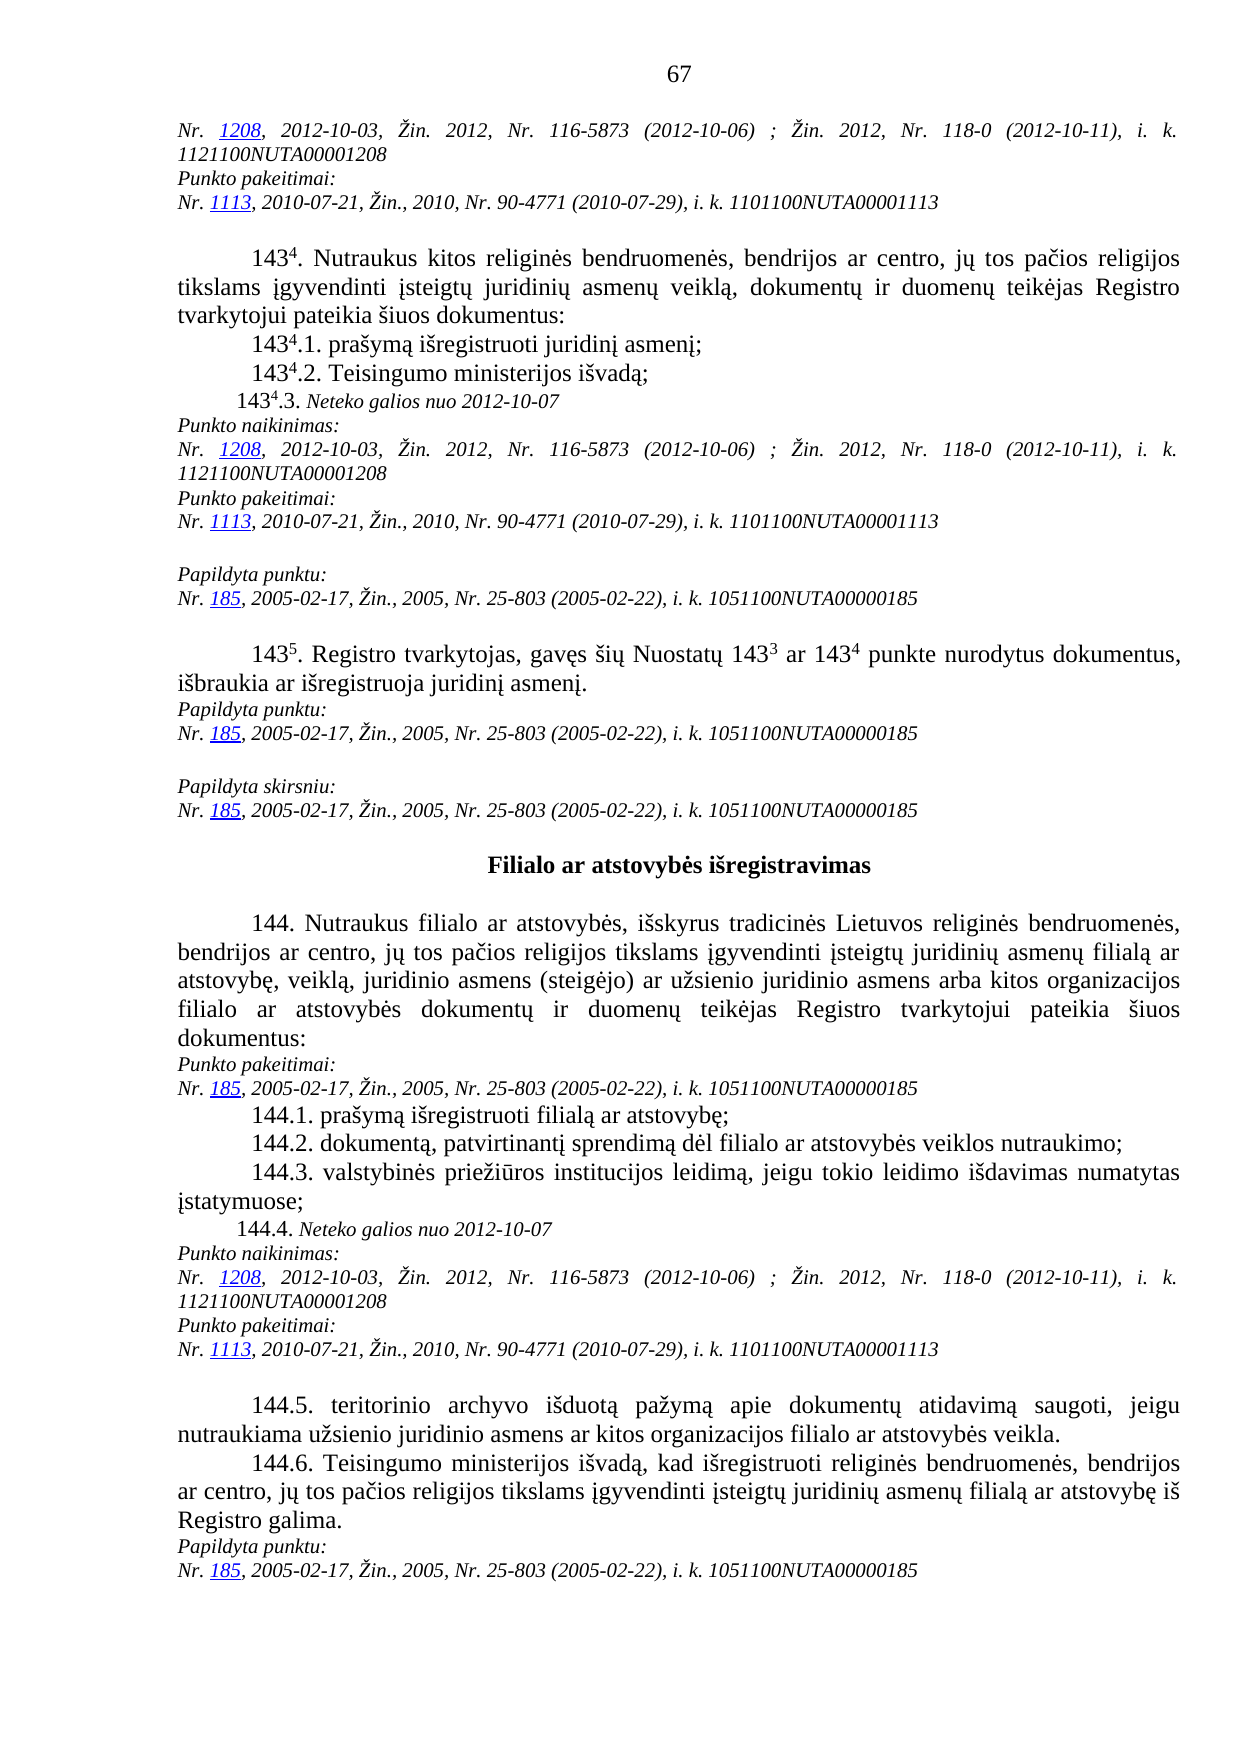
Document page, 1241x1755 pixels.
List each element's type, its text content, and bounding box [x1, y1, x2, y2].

text 144.2. dokumentą, patvirtinantį sprendimą dėl filialo ar atstovybės veiklos nutraukimo; [177, 1128, 1181, 1157]
text Papildyta punktu: [177, 562, 1181, 586]
text Papildyta punktu: [177, 697, 1181, 721]
text Punkto pakeitimai: [177, 166, 1181, 190]
text 1434. Nutraukus kitos religinės bendruomenės, bendrijos ar centro, jų tos pačios religijos tikslams įgyvendinti įsteigtų juridinių asmenų veiklą, dokumentų ir duomenų teikėjas Registro tvarkytojui pateikia šiuos dokumentus: [177, 243, 1181, 329]
text Punkto naikinimas: [177, 1241, 1181, 1265]
text 144.5. teritorinio archyvo išduotą pažymą apie dokumentų atidavimą saugoti, jeigu nutraukiama užsienio juridinio asmens ar kitos organizacijos filialo ar atstovybės veikla. [177, 1390, 1181, 1448]
text Nr. 1208, 2012-10-03, Žin. 2012, Nr. 116-5873 (2012-10-06) ; Žin. 2012, Nr. 118-0 (2012-10-11), i. k. 1121100NUTA00001208 [177, 1265, 1181, 1313]
text Nr. 185, 2005-02-17, Žin., 2005, Nr. 25-803 (2005-02-22), i. k. 1051100NUTA00000185 [177, 1558, 1181, 1582]
text Punkto pakeitimai: [177, 1313, 1181, 1337]
text 144. Nutraukus filialo ar atstovybės, išskyrus tradicinės Lietuvos religinės bendruomenės, bendrijos ar centro, jų tos pačios religijos tikslams įgyvendinti įsteigtų juridinių asmenų filialą ar atstovybę, veiklą, juridinio asmens (steigėjo) ar užsienio juridinio asmens arba kitos organizacijos filialo ar atstovybės dokumentų ir duomenų teikėjas Registro tvarkytojui pateikia šiuos dokumentus: [177, 908, 1181, 1052]
text 1434.3. Neteko galios nuo 2012-10-07 [177, 387, 1181, 413]
text Papildyta punktu: [177, 1534, 1181, 1558]
text Nr. 1113, 2010-07-21, Žin., 2010, Nr. 90-4771 (2010-07-29), i. k. 1101100NUTA00001113 [177, 190, 1181, 214]
text Nr. 1113, 2010-07-21, Žin., 2010, Nr. 90-4771 (2010-07-29), i. k. 1101100NUTA00001113 [177, 1337, 1181, 1361]
text 1434.1. prašymą išregistruoti juridinį asmenį; [177, 329, 1181, 358]
text 144.6. Teisingumo ministerijos išvadą, kad išregistruoti religinės bendruomenės, bendrijos ar centro, jų tos pačios religijos tikslams įgyvendinti įsteigtų juridinių asmenų filialą ar atstovybę iš Registro galima. [177, 1448, 1181, 1534]
text Filialo ar atstovybės išregistravimas [177, 850, 1181, 879]
text Nr. 185, 2005-02-17, Žin., 2005, Nr. 25-803 (2005-02-22), i. k. 1051100NUTA00000185 [177, 586, 1181, 610]
text Papildyta skirsniu: [177, 773, 1181, 798]
text Punkto pakeitimai: [177, 485, 1181, 509]
text Nr. 1208, 2012-10-03, Žin. 2012, Nr. 116-5873 (2012-10-06) ; Žin. 2012, Nr. 118-0 (2012-10-11), i. k. 1121100NUTA00001208 [177, 437, 1181, 485]
text Nr. 1113, 2010-07-21, Žin., 2010, Nr. 90-4771 (2010-07-29), i. k. 1101100NUTA00001113 [177, 509, 1181, 533]
text Nr. 1208, 2012-10-03, Žin. 2012, Nr. 116-5873 (2012-10-06) ; Žin. 2012, Nr. 118-0 (2012-10-11), i. k. 1121100NUTA00001208 [177, 118, 1181, 166]
text Nr. 185, 2005-02-17, Žin., 2005, Nr. 25-803 (2005-02-22), i. k. 1051100NUTA00000185 [177, 1076, 1181, 1100]
text Nr. 185, 2005-02-17, Žin., 2005, Nr. 25-803 (2005-02-22), i. k. 1051100NUTA00000185 [177, 721, 1181, 745]
text Punkto naikinimas: [177, 413, 1181, 437]
text 1434.2. Teisingumo ministerijos išvadą; [177, 358, 1181, 387]
text 144.3. valstybinės priežiūros institucijos leidimą, jeigu tokio leidimo išdavimas numatytas įstatymuose; [177, 1157, 1181, 1215]
text 144.4. Neteko galios nuo 2012-10-07 [177, 1215, 1181, 1241]
text 1435. Registro tvarkytojas, gavęs šių Nuostatų 1433 ar 1434 punkte nurodytus dokumentus, išbraukia ar išregistruoja juridinį asmenį. [177, 639, 1181, 697]
text Punkto pakeitimai: [177, 1052, 1181, 1076]
text Nr. 185, 2005-02-17, Žin., 2005, Nr. 25-803 (2005-02-22), i. k. 1051100NUTA00000185 [177, 798, 1181, 822]
text 144.1. prašymą išregistruoti filialą ar atstovybę; [177, 1100, 1181, 1128]
